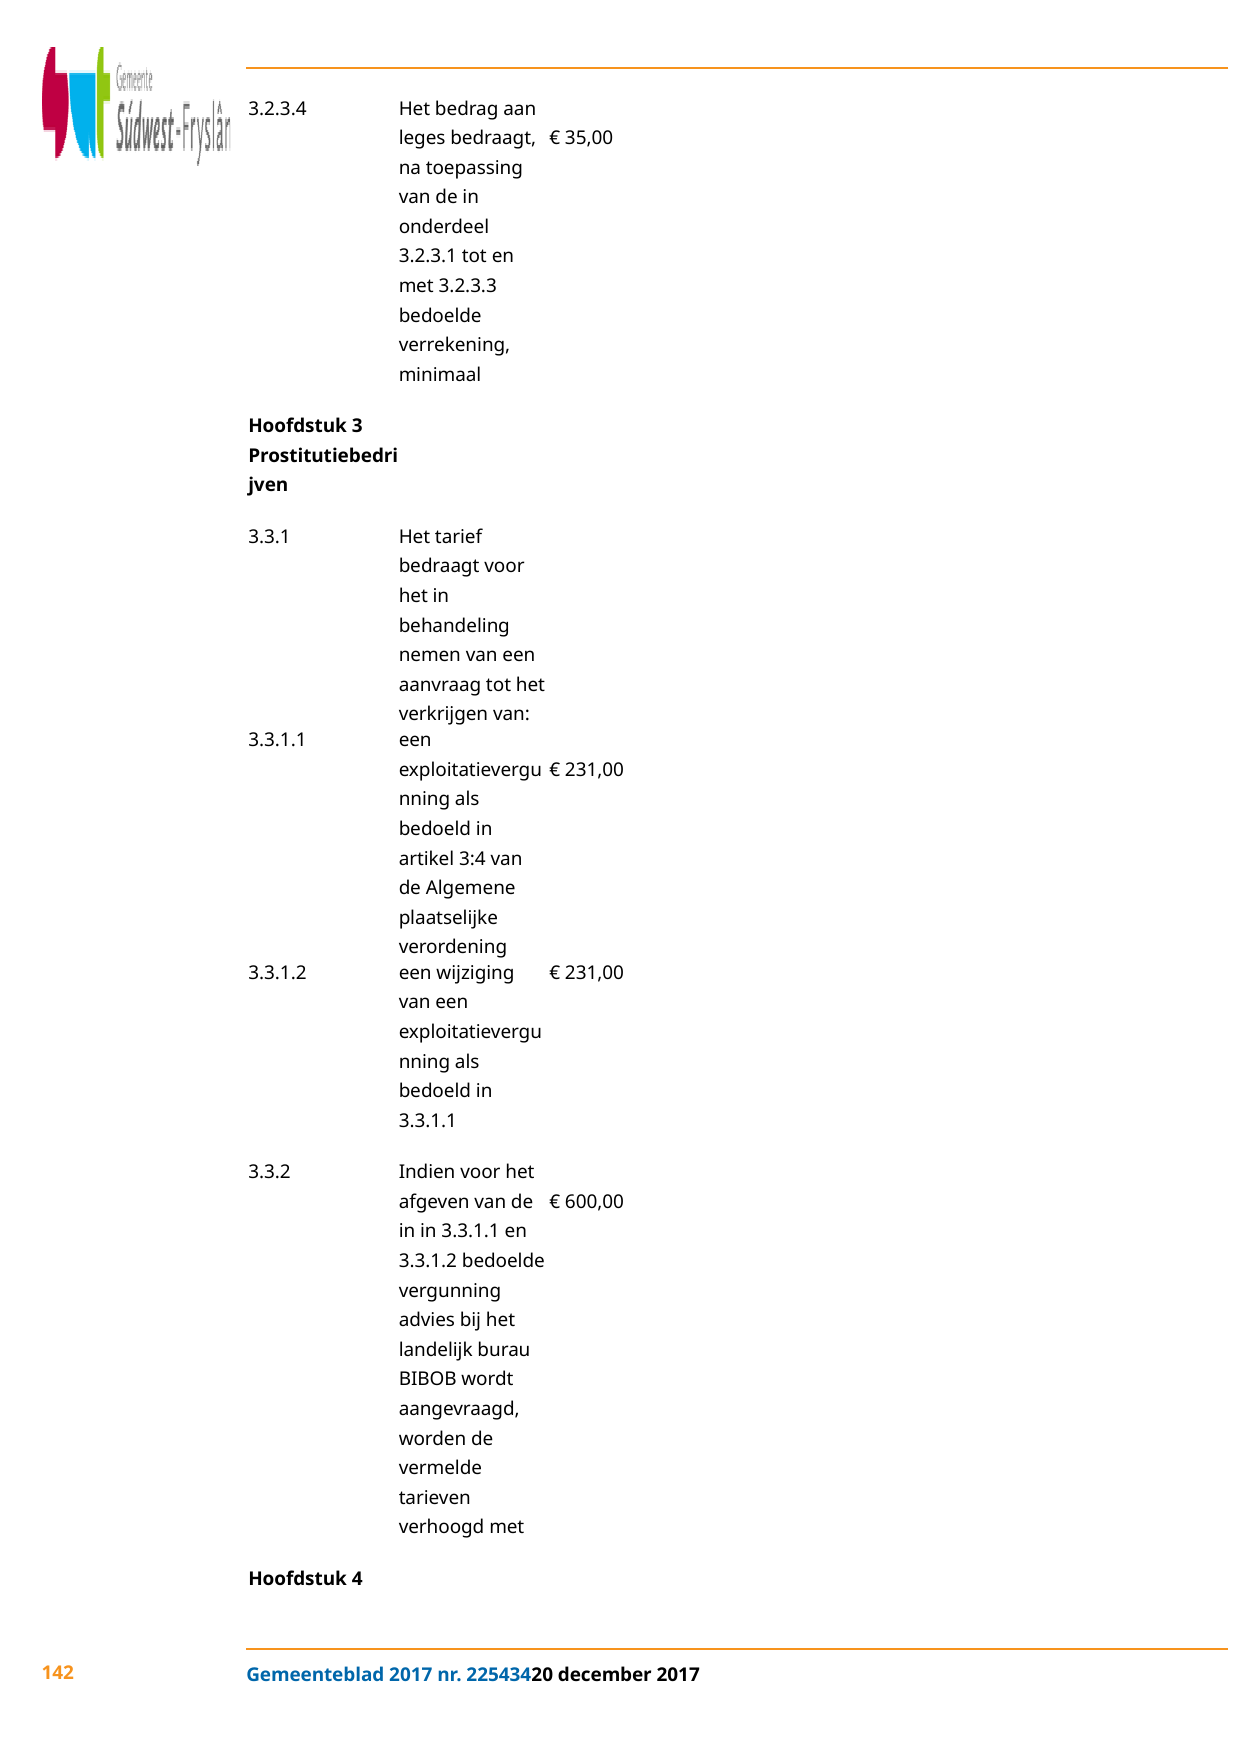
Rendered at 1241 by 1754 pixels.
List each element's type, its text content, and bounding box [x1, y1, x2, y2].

table_cell [248, 387, 398, 412]
picture [41, 47, 231, 172]
table_cell een exploitatievergunning als bedoeld in artikel 3:4 van de Algemene plaatselijke verordening [399, 726, 549, 959]
table_cell [399, 387, 549, 412]
table_cell 3.3.2 [248, 1159, 398, 1539]
table_cell Hoofdstuk 3 Prostitutiebedrijven [248, 413, 398, 497]
table_cell [850, 1539, 1001, 1565]
table_cell € 231,00 [549, 959, 700, 1133]
table_cell [399, 1133, 549, 1158]
table_cell 3.3.1 [248, 523, 398, 726]
table_cell € 600,00 [549, 1159, 700, 1539]
table_cell [549, 1539, 700, 1565]
table_cell [700, 387, 850, 412]
table_cell [700, 1539, 850, 1565]
table_cell € 35,00 [549, 95, 700, 387]
table_cell Het tarief bedraagt voor het in behandeling nemen van een aanvraag tot het verkrijgen van: [399, 523, 549, 726]
table_cell [850, 387, 1001, 412]
table_cell [248, 1133, 398, 1158]
table_cell 3.2.3.4 [248, 95, 398, 387]
table_cell [1001, 387, 1152, 412]
table_cell Indien voor het afgeven van de in in 3.3.1.1 en 3.3.1.2 bedoelde vergunning advies bij het landelijk burau BIBOB wordt aangevraagd, worden de vermelde tarieven verhoogd met [399, 1159, 549, 1539]
table_cell [549, 523, 700, 726]
table_cell [1001, 1539, 1152, 1565]
table_cell [399, 1539, 549, 1565]
table_cell Hoofdstuk 4 [248, 1565, 398, 1591]
table_cell [399, 498, 549, 523]
table_cell [248, 1539, 398, 1565]
table_cell [549, 498, 700, 523]
table_cell [248, 498, 398, 523]
table_cell € 231,00 [549, 726, 700, 959]
table_cell [549, 1133, 700, 1158]
table_cell [549, 387, 700, 412]
table_cell een wijziging van een exploitatievergunning als bedoeld in 3.3.1.1 [399, 959, 549, 1133]
table_cell Het bedrag aan leges bedraagt, na toepassing van de in onderdeel 3.2.3.1 tot en met 3.2.3.3 bedoelde verrekening, minimaal [399, 95, 549, 387]
table_cell 3.3.1.1 [248, 726, 398, 959]
table_cell 3.3.1.2 [248, 959, 398, 1133]
